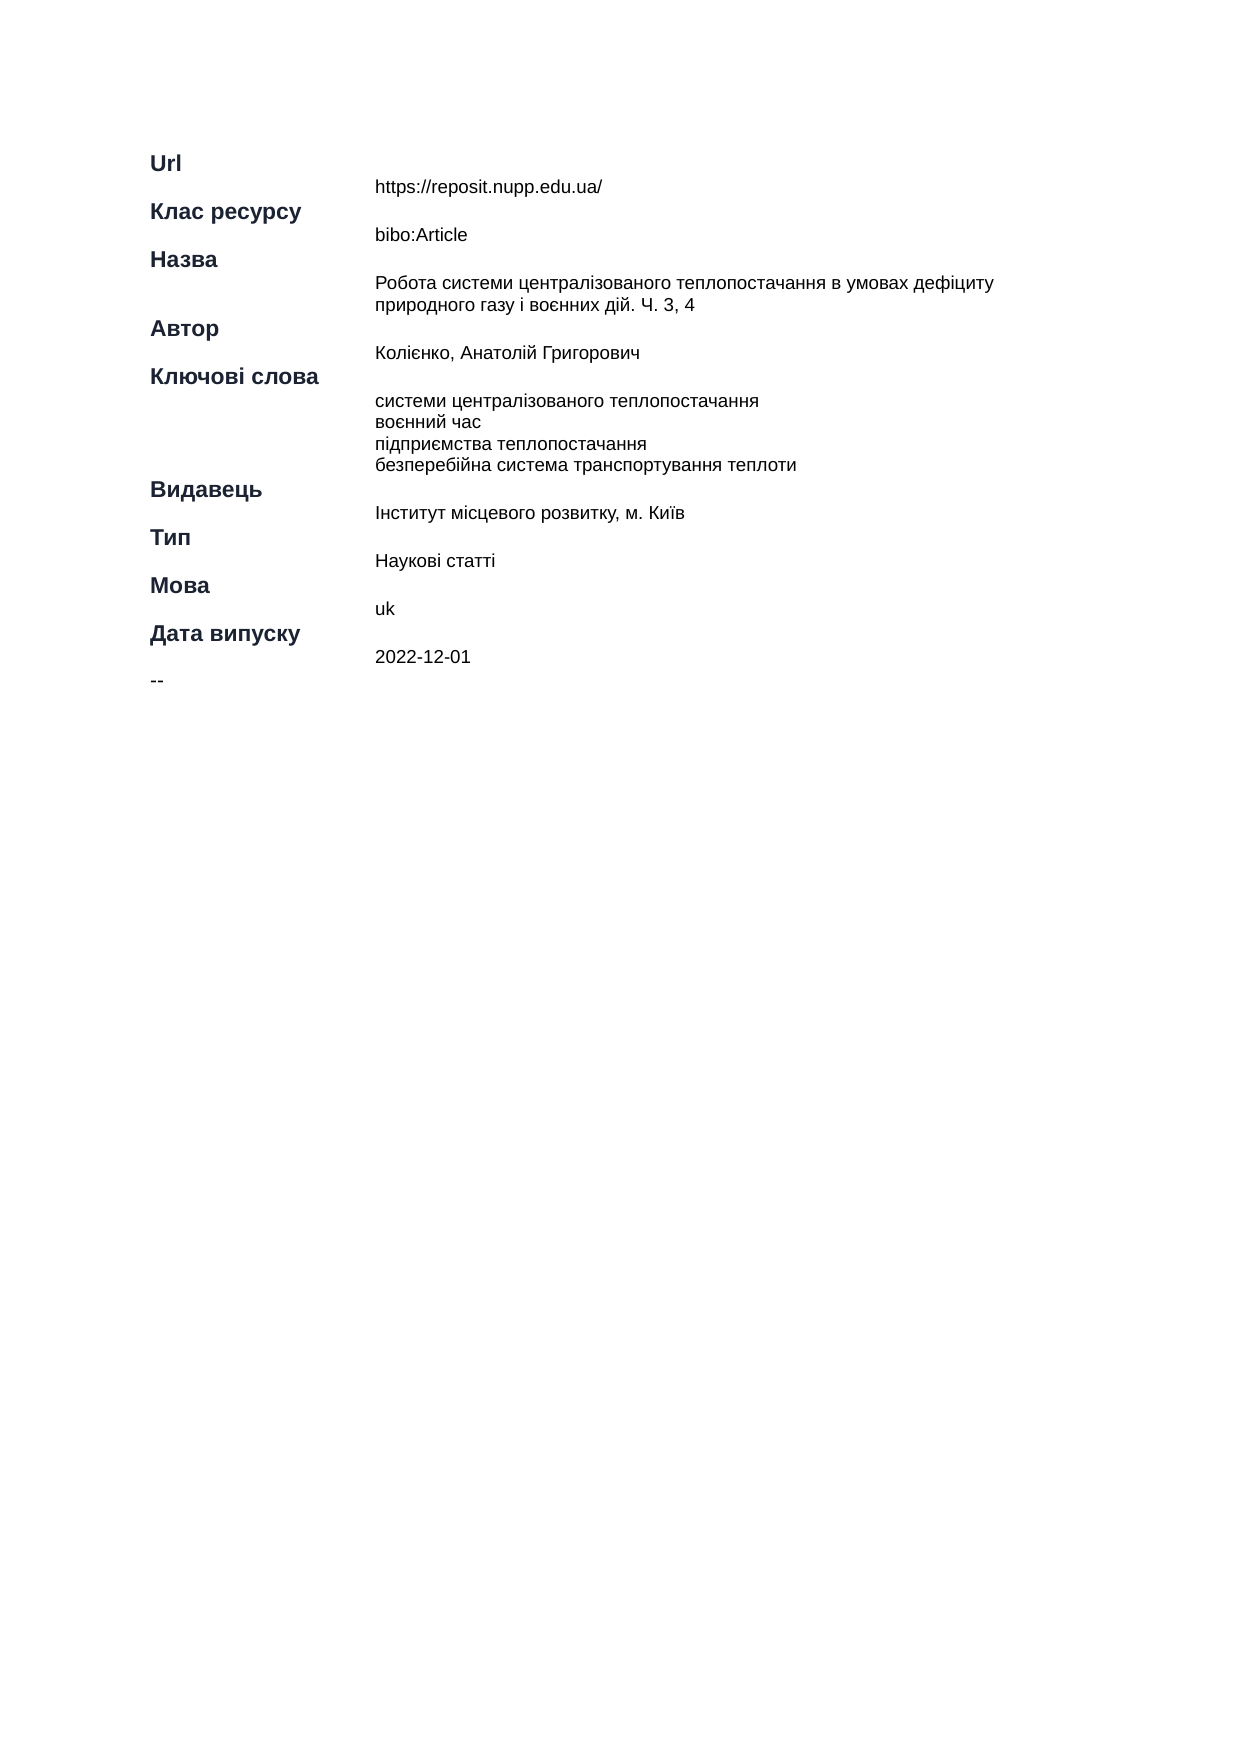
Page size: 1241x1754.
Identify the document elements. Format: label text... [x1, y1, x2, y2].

text Клас ресурсу [150, 198, 1090, 224]
text Тип [150, 524, 1090, 550]
text bibo:Article [375, 224, 1090, 246]
text Мова [150, 572, 1090, 598]
text Колієнко, Анатолій Григорович [375, 342, 1090, 363]
text Назва [150, 246, 1090, 272]
text Наукові статті [375, 550, 1090, 572]
text підприємства теплопостачання [375, 433, 1090, 454]
text -- [150, 667, 1090, 691]
text https://reposit.nupp.edu.ua/ [375, 176, 1090, 198]
text uk [375, 598, 1090, 619]
text безперебійна система транспортування теплоти [375, 454, 1090, 476]
text Інститут місцевого розвитку, м. Київ [375, 502, 1090, 524]
text Робота системи централізованого теплопостачання в умовах дефіциту природного газу і воєнних дій. Ч. 3, 4 [375, 272, 1090, 315]
text 2022-12-01 [375, 646, 1090, 667]
text Url [150, 150, 1090, 176]
text воєнний час [375, 411, 1090, 433]
text Видавець [150, 476, 1090, 502]
text Ключові слова [150, 363, 1090, 389]
text системи централізованого теплопостачання [375, 389, 1090, 411]
text Автор [150, 315, 1090, 342]
text Дата випуску [150, 619, 1090, 646]
